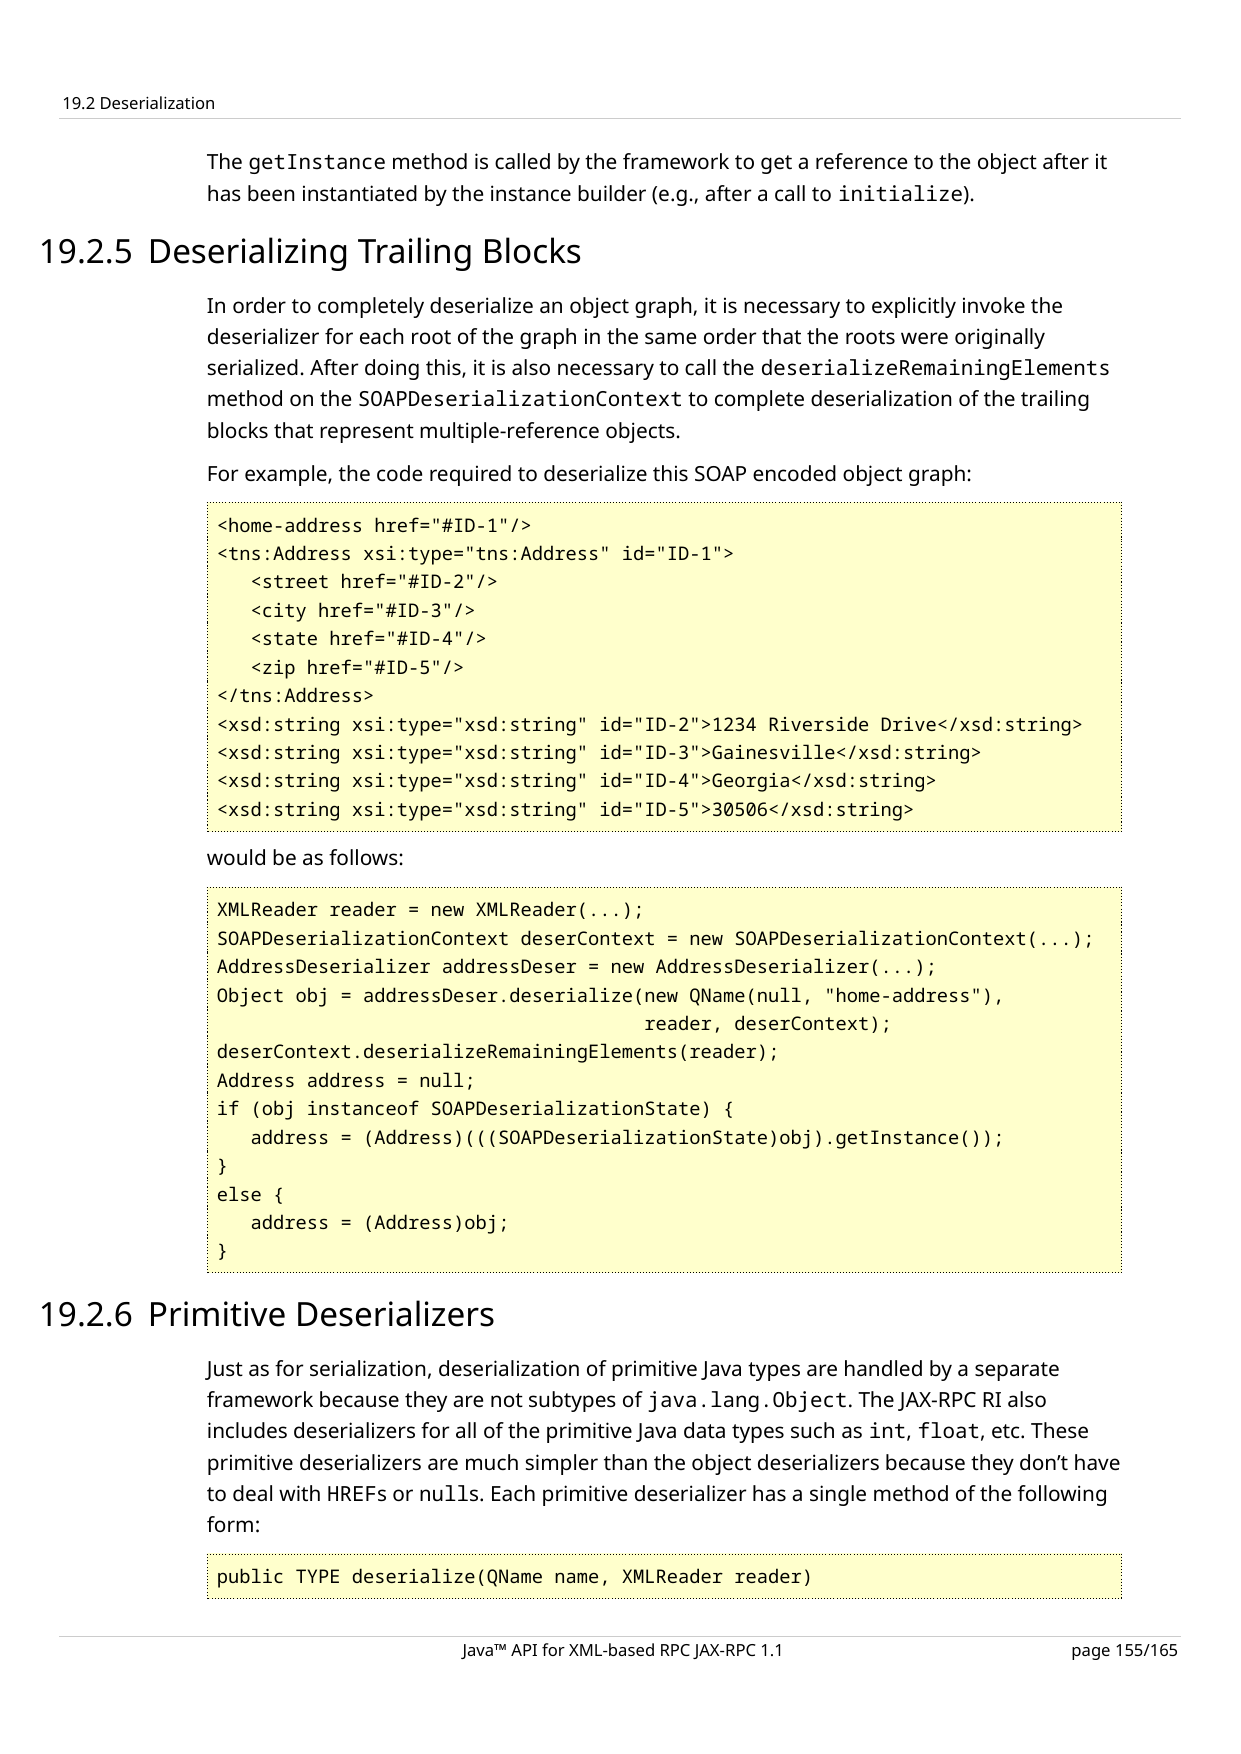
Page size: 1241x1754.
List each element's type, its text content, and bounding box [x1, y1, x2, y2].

list <city href="#ID-3"/> [207, 587, 1122, 616]
text For example, the code required to deserialize this SOAP encoded object graph: [207, 459, 1122, 487]
list <xsd:string xsi:type="xsd:string" id="ID-5">30506</xsd:string> [207, 786, 1122, 832]
list else { [207, 1171, 1122, 1199]
list <street href="#ID-2"/> [207, 559, 1122, 587]
list Address address = null; [207, 1057, 1122, 1086]
list public TYPE deserialize(QName name, XMLReader reader) [207, 1553, 1122, 1599]
text The getInstance method is called by the framework to get a reference to the object after it has been instantiated by the instance builder (e.g., after a call to initialize). [207, 147, 1122, 207]
list </tns:Address> [207, 672, 1122, 701]
list <zip href="#ID-5"/> [207, 644, 1122, 672]
text would be as follows: [207, 843, 1122, 872]
subtitle Deserializing Trailing Blocks [133, 228, 1181, 273]
list <xsd:string xsi:type="xsd:string" id="ID-3">Gainesville</xsd:string> [207, 729, 1122, 758]
list if (obj instanceof SOAPDeserializationState) { [207, 1086, 1122, 1114]
list <state href="#ID-4"/> [207, 616, 1122, 644]
list address = (Address)obj; [207, 1199, 1122, 1228]
text Just as for serialization, deserialization of primitive Java types are handled by a separate framework because they are not subtypes of java.lang.Object. The JAX-RPC RI also includes deserializers for all of the primitive Java data types such as int, float, etc. These primitive deserializers are much simpler than the object deserializers because they don’t have to deal with HREFs or nulls. Each primitive deserializer has a single method of the following form: [207, 1354, 1122, 1539]
text In order to completely deserialize an object graph, it is necessary to explicitly invoke the deserializer for each root of the graph in the same order that the roots were originally serialized. After doing this, it is also necessary to call the deserializeRemainingElements method on the SOAPDeserializationContext to complete deserialization of the trailing blocks that represent multiple-reference objects. [207, 291, 1122, 444]
subtitle Primitive Deserializers [133, 1291, 1181, 1336]
list Object obj = addressDeser.deserialize(new QName(null, "home-address"), [207, 972, 1122, 1000]
list } [207, 1142, 1122, 1171]
list } [207, 1228, 1122, 1273]
list <home-address href="#ID-1"/> [207, 502, 1122, 530]
list reader, deserContext); [207, 1000, 1122, 1029]
list XMLReader reader = new XMLReader(...); [207, 887, 1122, 915]
list deserContext.deserializeRemainingElements(reader); [207, 1029, 1122, 1057]
list address = (Address)(((SOAPDeserializationState)obj).getInstance()); [207, 1114, 1122, 1142]
list <xsd:string xsi:type="xsd:string" id="ID-2">1234 Riverside Drive</xsd:string> [207, 701, 1122, 729]
list <tns:Address xsi:type="tns:Address" id="ID-1"> [207, 530, 1122, 559]
list AddressDeserializer addressDeser = new AddressDeserializer(...); [207, 943, 1122, 972]
list <xsd:string xsi:type="xsd:string" id="ID-4">Georgia</xsd:string> [207, 758, 1122, 786]
list SOAPDeserializationContext deserContext = new SOAPDeserializationContext(...); [207, 915, 1122, 943]
